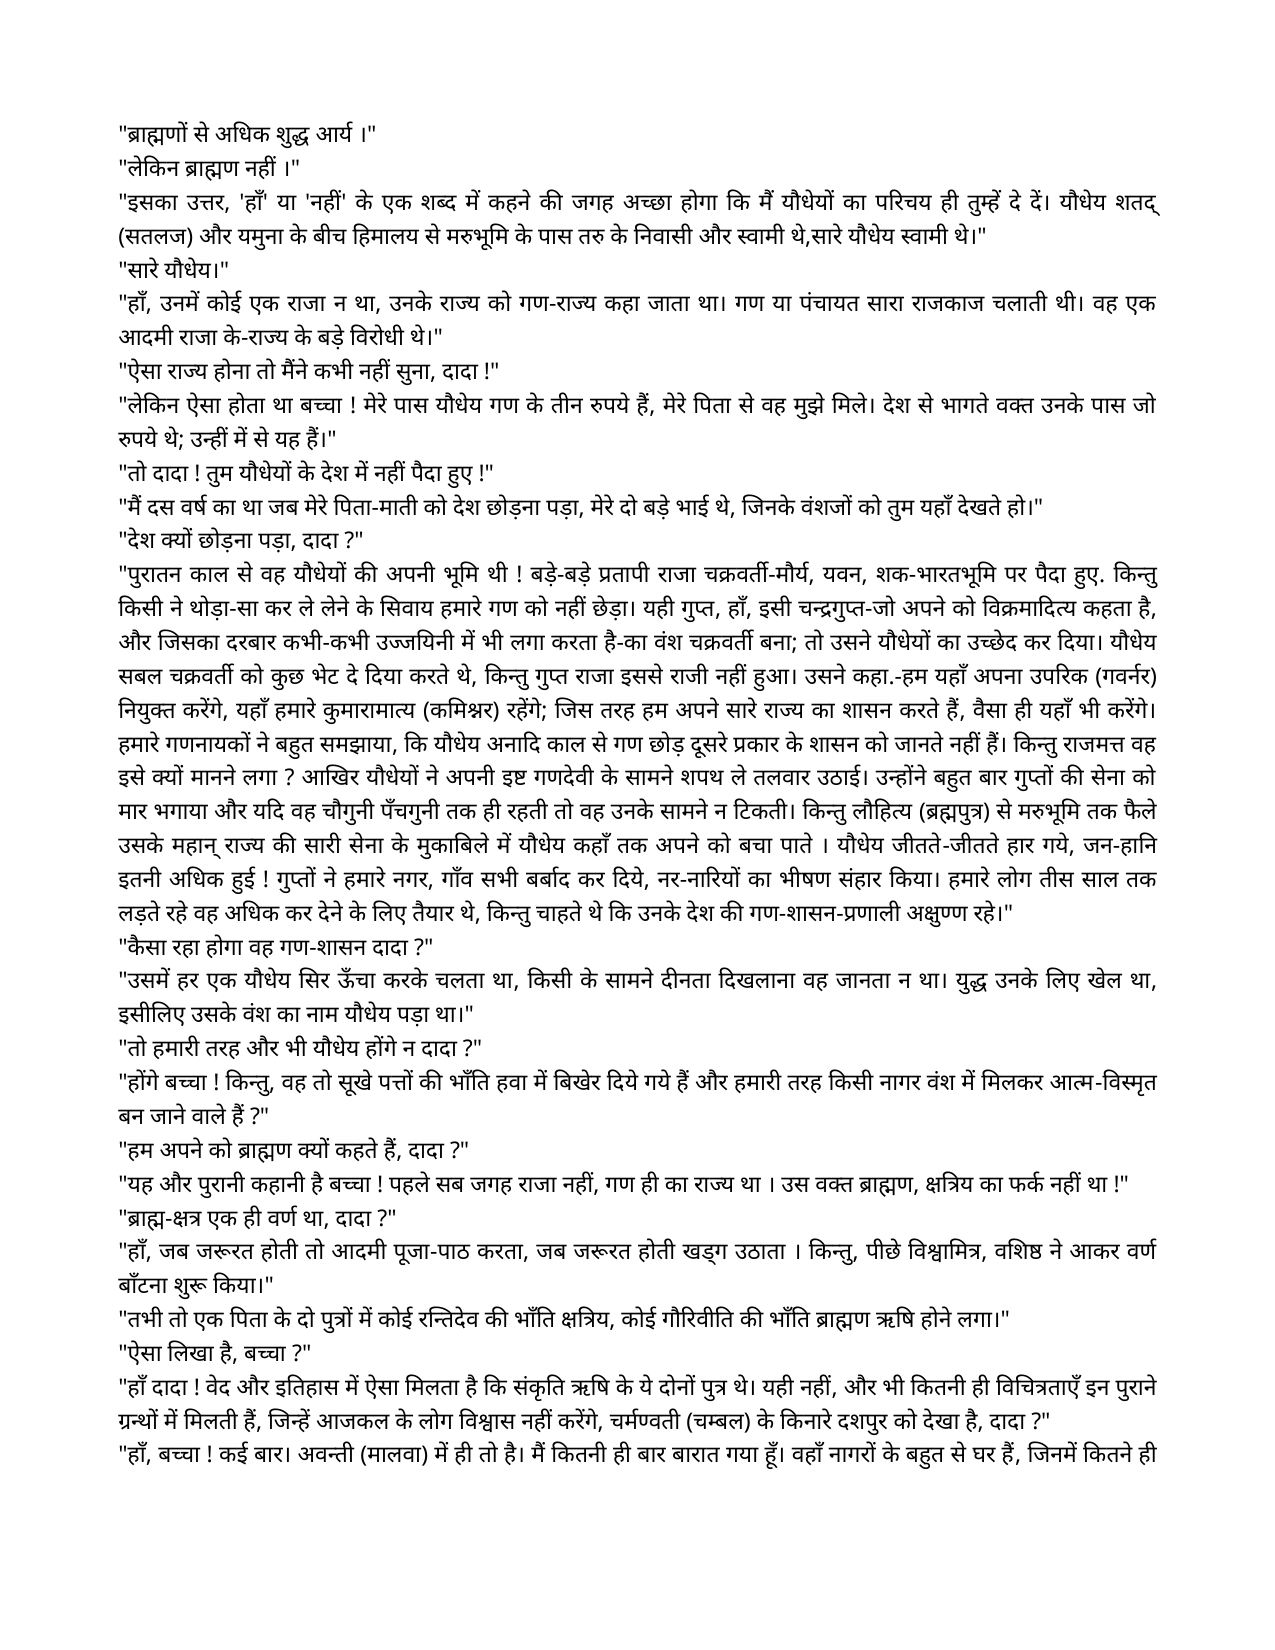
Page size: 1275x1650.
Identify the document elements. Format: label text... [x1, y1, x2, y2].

text "तो दादा ! तुम यौधेयों के देश में नहीं पैदा हुए !" [118, 457, 1157, 491]
text "ब्राह्मणों से अधिक शुद्ध आर्य ।" [118, 118, 1157, 152]
text "लेकिन ब्राह्मण नहीं ।" [118, 152, 1157, 186]
text "यह और पुरानी कहानी है बच्चा ! पहले सब जगह राजा नहीं, गण ही का राज्य था । उस वक्त ब्राह्मण, क्षत्रिय का फर्क नहीं था !" [118, 1168, 1157, 1201]
text "ऐसा राज्य होना तो मैंने कभी नहीं सुना, दादा !" [118, 355, 1157, 389]
text "पुरातन काल से वह यौधेयों की अपनी भूमि थी ! बड़े-बड़े प्रतापी राजा चक्रवर्ती-मौर्य, यवन, शक-भारतभूमि पर पैदा हुए. किन्तु किसी ने थोड़ा-सा कर ले लेने के सिवाय हमारे गण को नहीं छेड़ा। यही गुप्त, हाँ, इसी चन्द्रगुप्त-जो अपने को विक्रमादित्य कहता है, और जिसका दरबार कभी-कभी उज्जयिनी में भी लगा करता है-का वंश चक्रवर्ती बना; तो उसने यौधेयों का उच्छेद कर दिया। यौधेय सबल चक्रवर्ती को कुछ भेट दे दिया करते थे, किन्तु गुप्त राजा इससे राजी नहीं हुआ। उसने कहा.-हम यहाँ अपना उपरिक (गवर्नर) नियुक्त करेंगे, यहाँ हमारे कुमारामात्य (कमिश्नर) रहेंगे; जिस तरह हम अपने सारे राज्य का शासन करते हैं, वैसा ही यहाँ भी करेंगे। हमारे गणनायकों ने बहुत समझाया, कि यौधेय अनादि काल से गण छोड़ दूसरे प्रकार के शासन को जानते नहीं हैं। किन्तु राजमत्त वह इसे क्यों मानने लगा ? आखिर यौधेयों ने अपनी इष्ट गणदेवी के सामने शपथ ले तलवार उठाई। उन्होंने बहुत बार गुप्तों की सेना को मार भगाया और यदि वह चौगुनी पँचगुनी तक ही रहती तो वह उनके सामने न टिकती। किन्तु लौहित्य (ब्रह्मपुत्र) से मरुभूमि तक फैले उसके महान् राज्य की सारी सेना के मुकाबिले में यौधेय कहाँ तक अपने को बचा पाते । यौधेय जीतते-जीतते हार गये, जन-हानि इतनी अधिक हुई ! गुप्तों ने हमारे नगर, गाँव सभी बर्बाद कर दिये, नर-नारियों का भीषण संहार किया। हमारे लोग तीस साल तक लड़ते रहे वह अधिक कर देने के लिए तैयार थे, किन्तु चाहते थे कि उनके देश की गण-शासन-प्रणाली अक्षुण्ण रहे।" [118, 558, 1157, 931]
text "उसमें हर एक यौधेय सिर ऊँचा करके चलता था, किसी के सामने दीनता दिखलाना वह जानता न था। युद्ध उनके लिए खेल था, इसीलिए उसके वंश का नाम यौधेय पड़ा था।" [118, 964, 1157, 1032]
text "हाँ, उनमें कोई एक राजा न था, उनके राज्य को गण-राज्य कहा जाता था। गण या पंचायत सारा राजकाज चलाती थी। वह एक आदमी राजा के-राज्य के बड़े विरोधी थे।" [118, 287, 1157, 355]
text "लेकिन ऐसा होता था बच्चा ! मेरे पास यौधेय गण के तीन रुपये हैं, मेरे पिता से वह मुझे मिले। देश से भागते वक्त उनके पास जो रुपये थे; उन्हीं में से यह हैं।" [118, 389, 1157, 457]
text "सारे यौधेय।" [118, 253, 1157, 287]
text "हाँ, जब जरूरत होती तो आदमी पूजा-पाठ करता, जब जरूरत होती खड्ग उठाता । किन्तु, पीछे विश्वामित्र, वशिष्ठ ने आकर वर्ण बाँटना शुरू किया।" [118, 1235, 1157, 1303]
text "हम अपने को ब्राह्मण क्यों कहते हैं, दादा ?" [118, 1134, 1157, 1168]
text "तो हमारी तरह और भी यौधेय होंगे न दादा ?" [118, 1032, 1157, 1066]
text "इसका उत्तर, 'हाँ' या 'नहीं' के एक शब्द में कहने की जगह अच्छा होगा कि मैं यौधेयों का परिचय ही तुम्हें दे दें। यौधेय शतद् (सतलज) और यमुना के बीच हिमालय से मरुभूमि के पास तरु के निवासी और स्वामी थे,सारे यौधेय स्वामी थे।" [118, 186, 1157, 253]
text "हाँ दादा ! वेद और इतिहास में ऐसा मिलता है कि संकृति ऋषि के ये दोनों पुत्र थे। यही नहीं, और भी कितनी ही विचित्रताएँ इन पुराने ग्रन्थों में मिलती हैं, जिन्हें आजकल के लोग विश्वास नहीं करेंगे, चर्मण्वती (चम्बल) के किनारे दशपुर को देखा है, दादा ?" [118, 1371, 1157, 1438]
text "कैसा रहा होगा वह गण-शासन दादा ?" [118, 931, 1157, 964]
text "मैं दस वर्ष का था जब मेरे पिता-माती को देश छोड़ना पड़ा, मेरे दो बड़े भाई थे, जिनके वंशजों को तुम यहाँ देखते हो।" [118, 491, 1157, 524]
text "देश क्यों छोड़ना पड़ा, दादा ?" [118, 524, 1157, 558]
text "ब्राह्म-क्षत्र एक ही वर्ण था, दादा ?" [118, 1201, 1157, 1235]
text "तभी तो एक पिता के दो पुत्रों में कोई रन्तिदेव की भाँति क्षत्रिय, कोई गौरिवीति की भाँति ब्राह्मण ऋषि होने लगा।" [118, 1303, 1157, 1337]
text "ऐसा लिखा है, बच्चा ?" [118, 1337, 1157, 1371]
text "होंगे बच्चा ! किन्तु, वह तो सूखे पत्तों की भाँति हवा में बिखेर दिये गये हैं और हमारी तरह किसी नागर वंश में मिलकर आत्म-विस्मृत बन जाने वाले हैं ?" [118, 1066, 1157, 1134]
text "हाँ, बच्चा ! कई बार। अवन्ती (मालवा) में ही तो है। मैं कितनी ही बार बारात गया हूँ। वहाँ नागरों के बहुत से घर हैं, जिनमें कितने ही [118, 1438, 1157, 1472]
